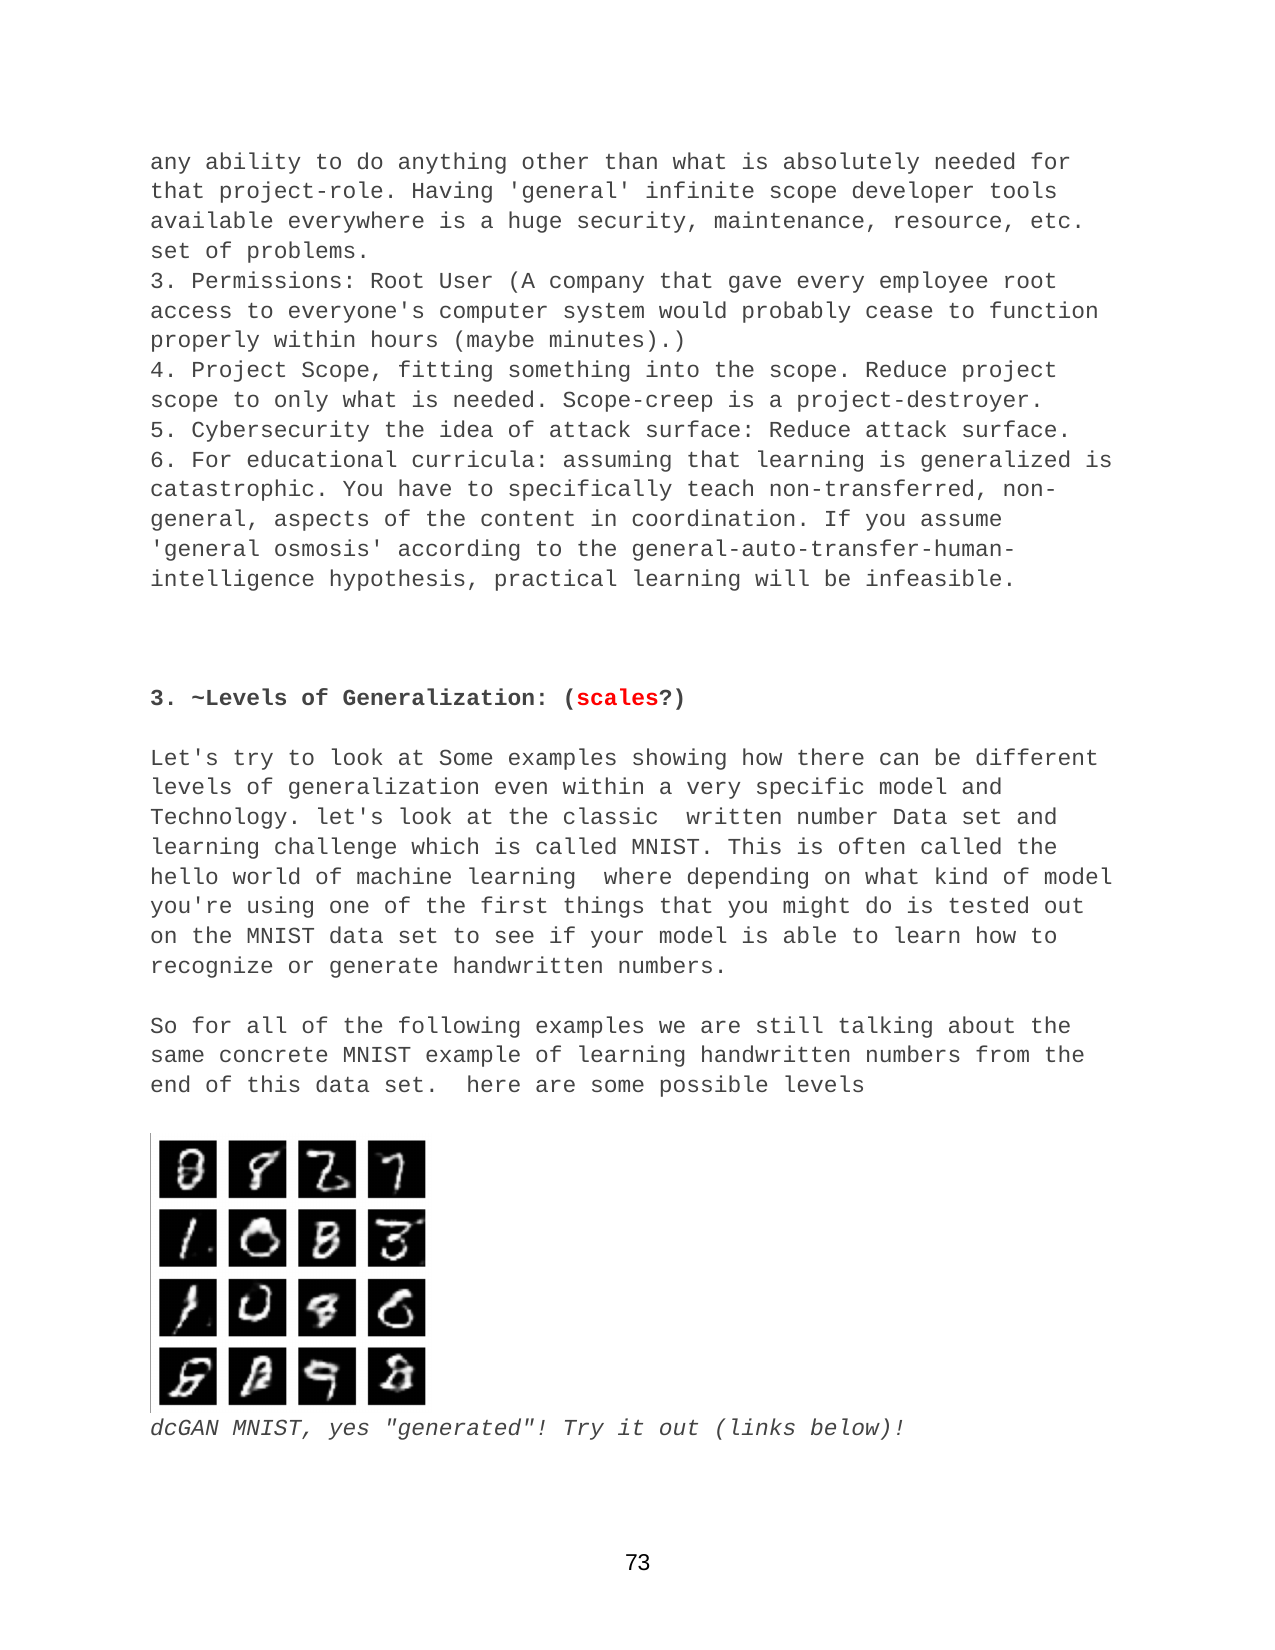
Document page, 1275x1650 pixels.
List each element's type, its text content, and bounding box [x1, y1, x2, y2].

text 6. For educational curricula: assuming that learning is generalized is catastrophic. You have to specifically teach non-transferred, non-general, aspects of the content in coordination. If you assume 'general osmosis' according to the general-auto-transfer-human-intelligence hypothesis, practical learning will be infeasible. [150, 448, 1125, 593]
text 3. Permissions: Root User (A company that gave every employee root access to everyone's computer system would probably cease to function properly within hours (maybe minutes).) [150, 269, 1125, 355]
picture [150, 1133, 432, 1413]
text 5. Cybersecurity the idea of attack surface: Reduce attack surface. [150, 418, 1125, 444]
text 4. Project Scope, fitting something into the scope. Reduce project scope to only what is needed. Scope-creep is a project-destroyer. [150, 358, 1125, 414]
text Let's try to look at Some examples showing how there can be different levels of generalization even within a very specific model and Technology. let's look at the classic written number Data set and learning challenge which is called MNIST. This is often called the hello world of machine learning where depending on what kind of model you're using one of the first things that you might do is tested out on the MNIST data set to see if your model is able to learn how to recognize or generate handwritten numbers. [150, 746, 1125, 980]
text So for all of the following examples we are still talking about the same concrete MNIST example of learning handwritten numbers from the end of this data set. here are some possible levels [150, 1014, 1125, 1099]
text 3. ~Levels of Generalization: (scales?) [150, 686, 1125, 712]
text any ability to do anything other than what is absolutely needed for that project-role. Having 'general' infinite scope developer tools available everywhere is a huge security, maintenance, resource, etc. set of problems. [150, 150, 1125, 265]
text dcGAN MNIST, yes "generated"! Try it out (links below)! [150, 1416, 1125, 1442]
